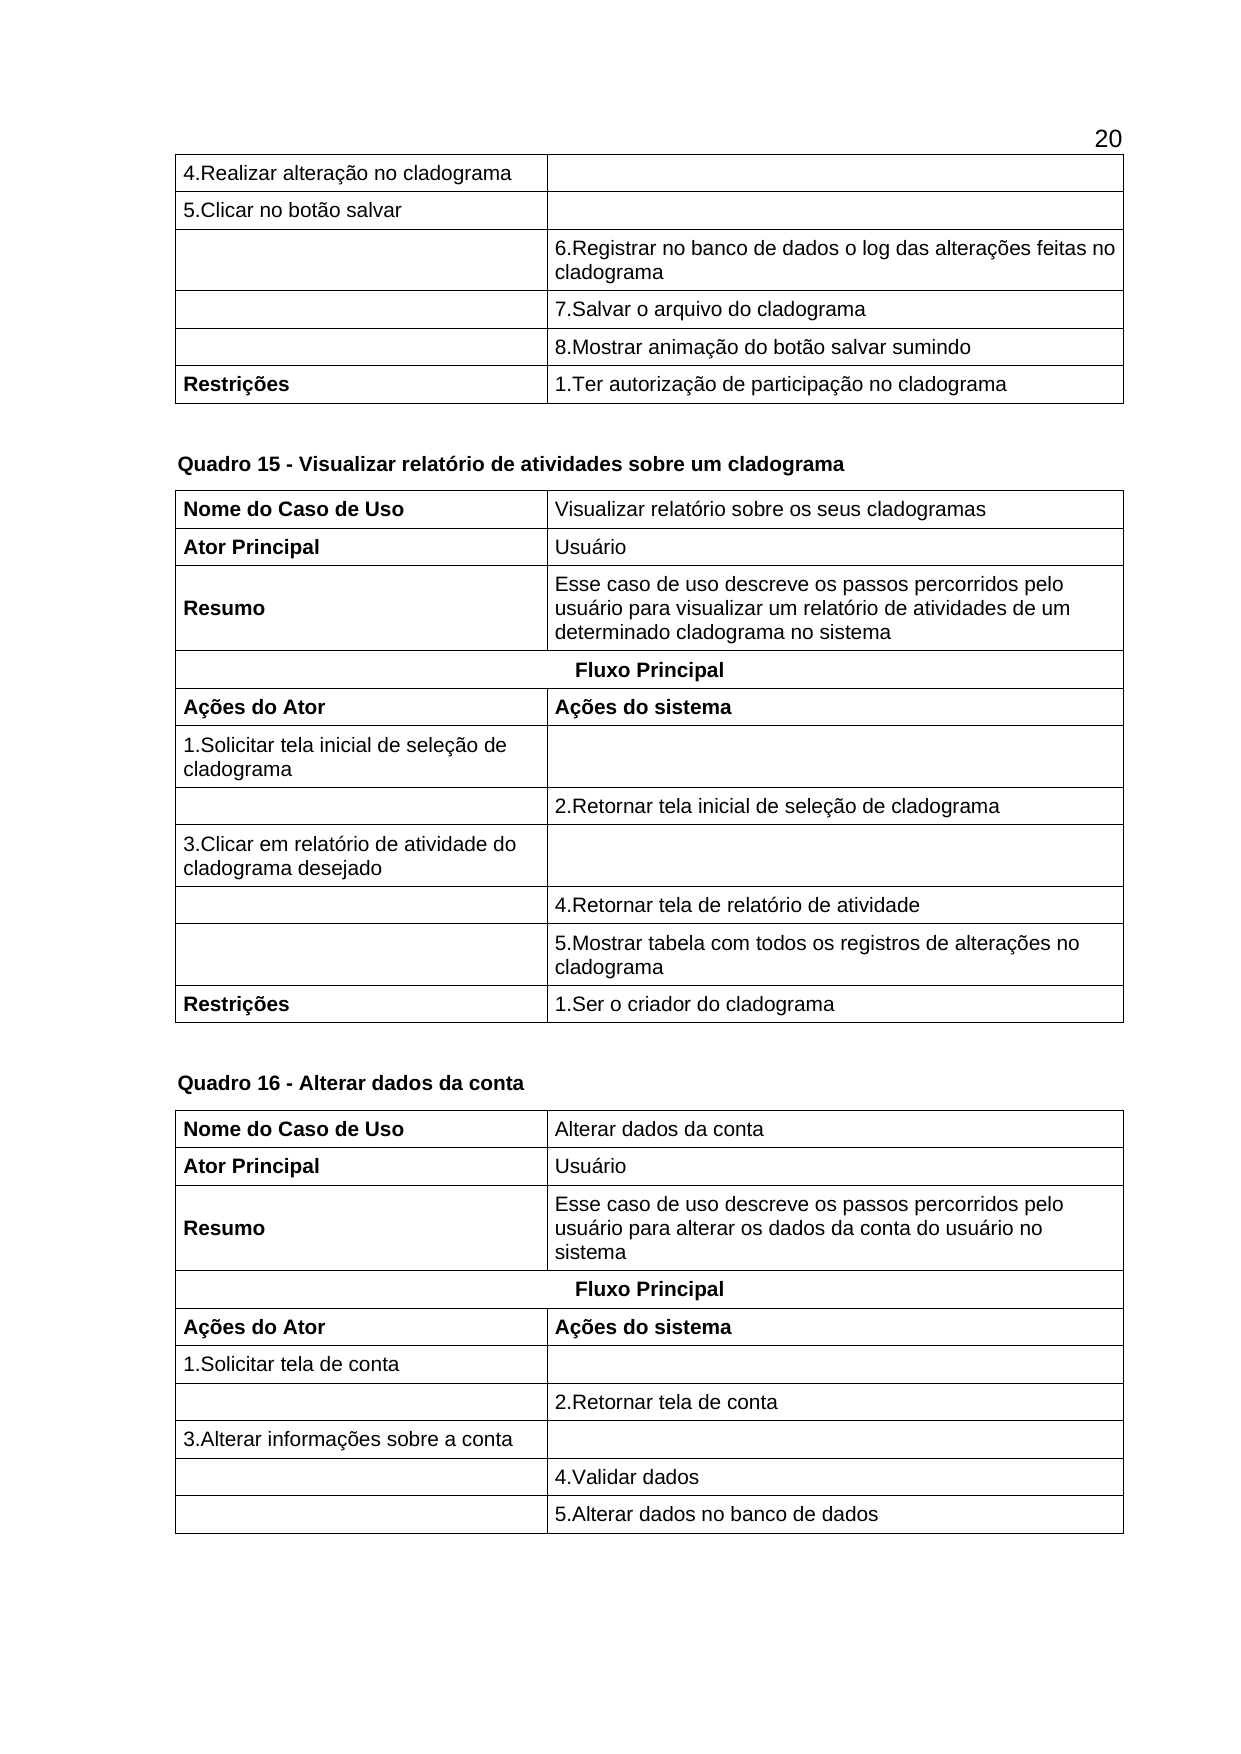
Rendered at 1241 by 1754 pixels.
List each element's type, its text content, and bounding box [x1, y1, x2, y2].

text Quadro 16 - Alterar dados da conta [177, 1071, 1122, 1095]
table_cell 1.Solicitar tela de conta [176, 1346, 547, 1382]
table_cell 1.Solicitar tela inicial de seleção de cladograma [176, 726, 547, 787]
table_header Alterar dados da conta [548, 1111, 1123, 1147]
table_cell [176, 1384, 547, 1420]
table_cell Ações do sistema [548, 1309, 1123, 1345]
table_cell Restrições [176, 986, 547, 1022]
table_cell [548, 1421, 1123, 1457]
table_cell Fluxo Principal [176, 1271, 1123, 1307]
table_cell [548, 155, 1123, 191]
table_cell Ações do Ator [176, 689, 547, 725]
table_cell Restrições [176, 366, 547, 402]
table_cell Resumo [176, 566, 547, 650]
table_cell Ações do sistema [548, 689, 1123, 725]
table_cell 8.Mostrar animação do botão salvar sumindo [548, 329, 1123, 365]
table_header Nome do Caso de Uso [176, 1111, 547, 1147]
table_header Visualizar relatório sobre os seus cladogramas [548, 491, 1123, 527]
table_cell [176, 1496, 547, 1532]
table_cell Esse caso de uso descreve os passos percorridos pelo usuário para alterar os dados da conta do usuário no sistema [548, 1186, 1123, 1270]
table_cell 5.Mostrar tabela com todos os registros de alterações no cladograma [548, 924, 1123, 985]
table_cell [176, 924, 547, 985]
table_cell [176, 788, 547, 824]
table_cell 5.Clicar no botão salvar [176, 192, 547, 228]
table_cell [176, 329, 547, 365]
text Quadro 15 - Visualizar relatório de atividades sobre um cladograma [177, 451, 1122, 475]
table_cell Usuário [548, 529, 1123, 565]
table_cell Ator Principal [176, 529, 547, 565]
table_cell 4.Retornar tela de relatório de atividade [548, 887, 1123, 923]
table_cell 2.Retornar tela de conta [548, 1384, 1123, 1420]
table_cell [176, 230, 547, 290]
table_cell [176, 887, 547, 923]
table_cell 7.Salvar o arquivo do cladograma [548, 291, 1123, 327]
table_cell [176, 291, 547, 327]
table_cell [548, 1346, 1123, 1382]
table_cell Fluxo Principal [176, 651, 1123, 688]
table_cell [548, 726, 1123, 787]
table_cell 4.Realizar alteração no cladograma [176, 155, 547, 191]
table_cell 2.Retornar tela inicial de seleção de cladograma [548, 788, 1123, 824]
table_cell Ações do Ator [176, 1309, 547, 1345]
table_cell 1.Ser o criador do cladograma [548, 986, 1123, 1022]
table_cell Esse caso de uso descreve os passos percorridos pelo usuário para visualizar um relatório de atividades de um determinado cladograma no sistema [548, 566, 1123, 650]
table_cell 3.Clicar em relatório de atividade do cladograma desejado [176, 825, 547, 886]
table_cell Usuário [548, 1148, 1123, 1184]
table_cell [548, 192, 1123, 228]
table_cell 5.Alterar dados no banco de dados [548, 1496, 1123, 1532]
table_cell 4.Validar dados [548, 1459, 1123, 1495]
table_header Nome do Caso de Uso [176, 491, 547, 527]
table_cell Ator Principal [176, 1148, 547, 1184]
table_cell 1.Ter autorização de participação no cladograma [548, 366, 1123, 402]
table_cell 6.Registrar no banco de dados o log das alterações feitas no cladograma [548, 230, 1123, 290]
table_cell 3.Alterar informações sobre a conta [176, 1421, 547, 1457]
table_cell [548, 825, 1123, 886]
table_cell Resumo [176, 1186, 547, 1270]
table_cell [176, 1459, 547, 1495]
